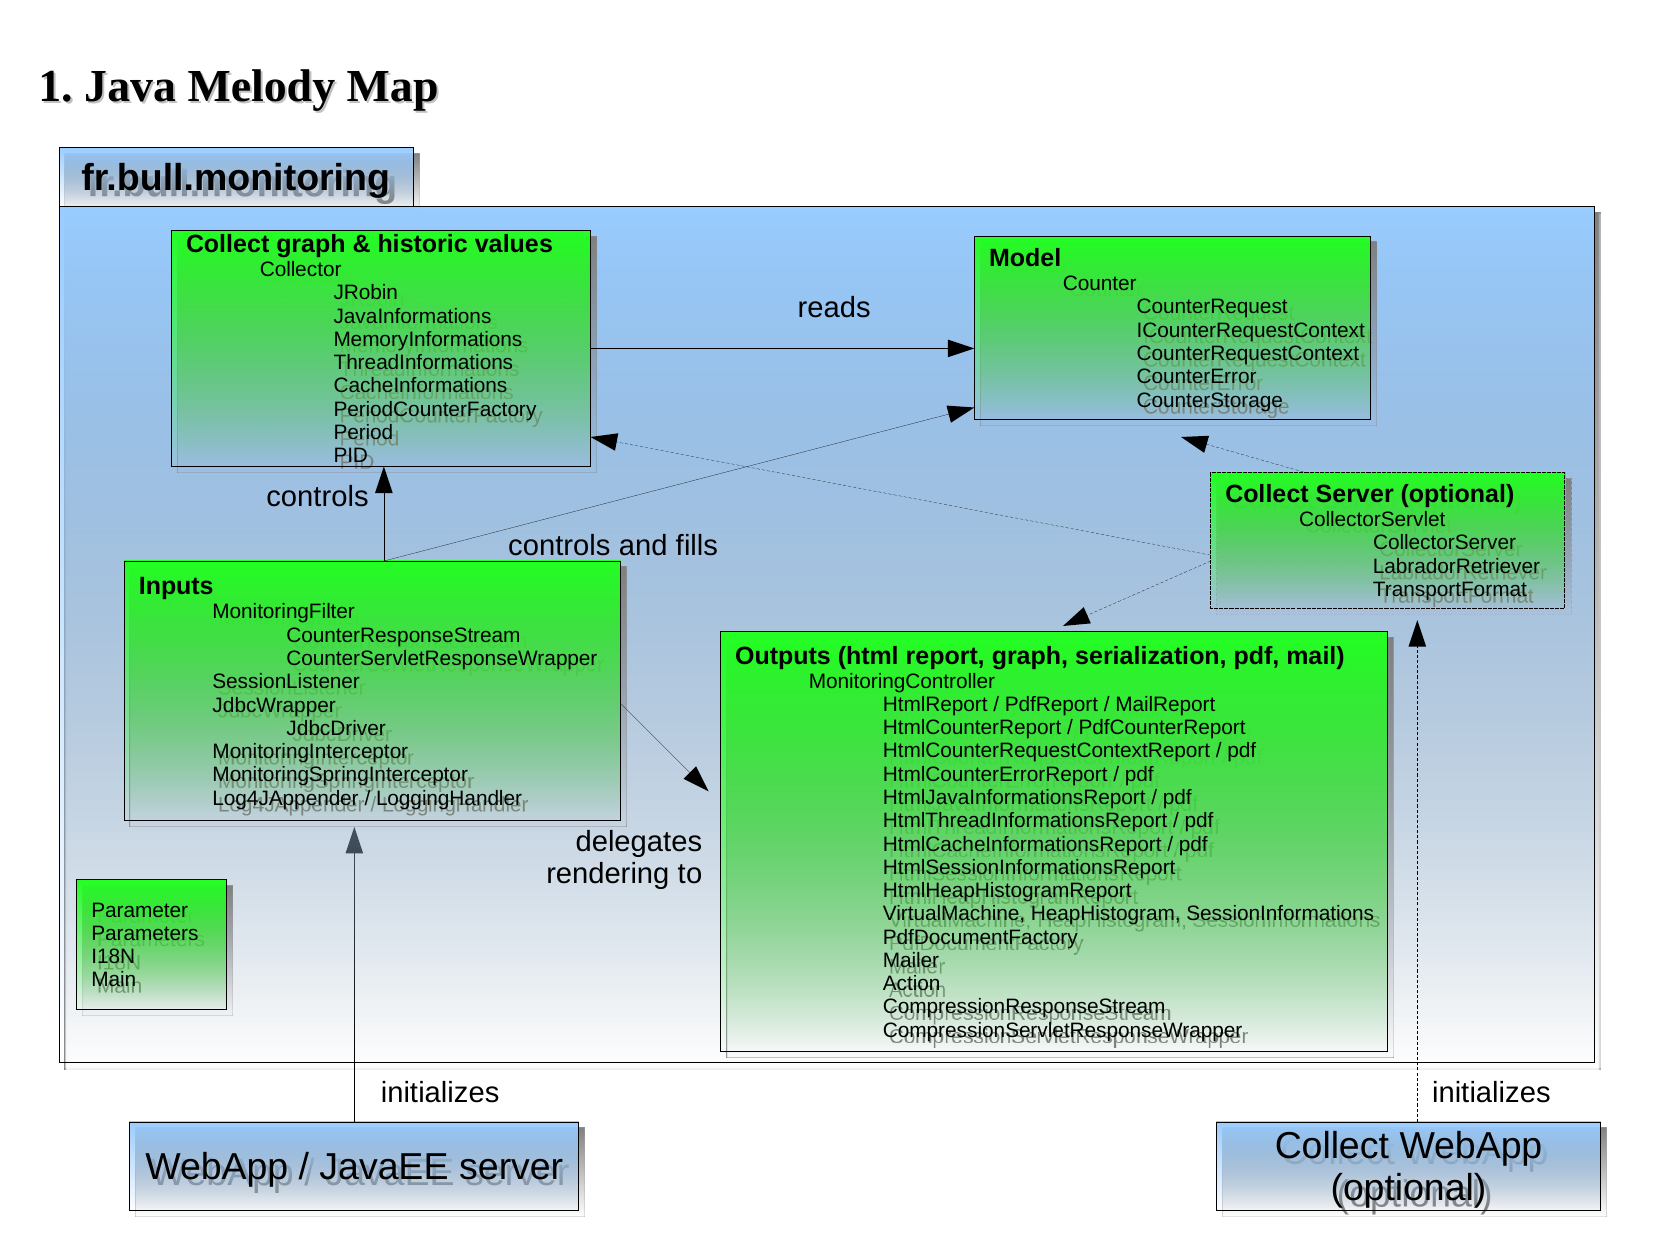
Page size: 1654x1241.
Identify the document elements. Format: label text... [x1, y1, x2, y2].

text_box delegates rendering to [531, 817, 718, 898]
text_box initializes [366, 1068, 515, 1117]
text_box WebApp / JavaEE server [129, 1122, 579, 1211]
text_box 1. Java Melody Map [23, 53, 454, 120]
text_box controls and fills [493, 521, 533, 532]
text_box initializes [1417, 1068, 1566, 1117]
text_box controls and fills [493, 521, 734, 570]
text_box [59, 206, 1595, 1063]
text_box Parameter Parameters I18N Main [76, 879, 227, 1010]
text_box reads [782, 283, 886, 331]
text_box fr.bull.monitoring [59, 147, 414, 206]
text_box Collect Server (optional) CollectorServlet CollectorServer LabradorRetriever TransportFormat [1210, 472, 1565, 609]
text_box Model Counter CounterRequest ICounterRequestContext CounterRequestContext CounterError CounterStorage [974, 236, 1371, 420]
text_box Collect graph & historic values Collector JRobin JavaInformations MemoryInformations ThreadInformations CacheInformations PeriodCounterFactory Period PID [171, 230, 591, 467]
text_box Collect WebApp (optional) [1216, 1122, 1601, 1211]
text_box Outputs (html report, graph, serialization, pdf, mail) MonitoringController HtmlReport / PdfReport / MailReport HtmlCounterReport / PdfCounterReport HtmlCounterRequestContextReport / pdf HtmlCounterErrorReport / pdf HtmlJavaInformationsReport / pdf HtmlThreadInformationsReport / pdf HtmlCacheInformationsReport / pdf HtmlSessionInformationsReport HtmlHeapHistogramReport VirtualMachine, HeapHistogram, SessionInformations PdfDocumentFactory Mailer Action CompressionResponseStream CompressionServletResponseWrapper [720, 631, 1388, 1052]
text_box controls [251, 472, 384, 520]
text_box Inputs MonitoringFilter CounterResponseStream CounterServletResponseWrapper SessionListener JdbcWrapper JdbcDriver MonitoringInterceptor MonitoringSpringInterceptor Log4JAppender / LoggingHandler [124, 561, 621, 821]
